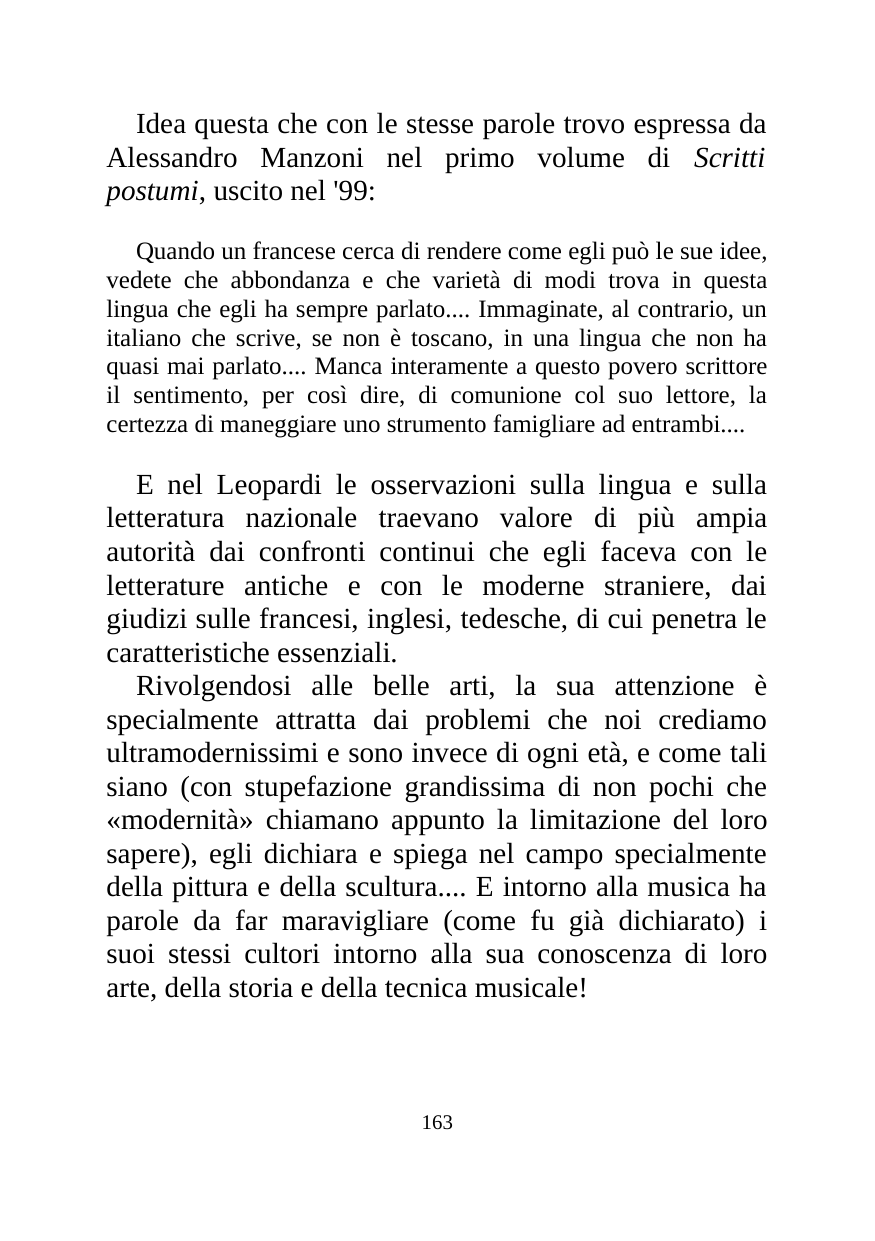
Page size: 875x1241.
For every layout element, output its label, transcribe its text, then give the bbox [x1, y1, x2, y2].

text Quando un francese cerca di rendere come egli può le sue idee, vedete che abbondanza e che varietà di modi trova in questa lingua che egli ha sempre parlato.... Immaginate, al contrario, un italiano che scrive, se non è toscano, in una lingua che non ha quasi mai parlato.... Manca interamente a questo povero scrittore il sentimento, per così dire, di comunione col suo lettore, la certezza di maneggiare uno strumento famigliare ad entrambi.... [106, 236, 768, 438]
text E nel Leopardi le osservazioni sulla lingua e sulla letteratura nazionale traevano valore di più ampia autorità dai confronti continui che egli faceva con le letterature antiche e con le moderne straniere, dai giudizi sulle francesi, inglesi, tedesche, di cui penetra le caratteristiche essenziali. [106, 467, 768, 668]
text Rivolgendosi alle belle arti, la sua attenzione è specialmente attratta dai problemi che noi crediamo ultramodernissimi e sono invece di ogni età, e come tali siano (con stupefazione grandissima di non pochi che «modernità» chiamano appunto la limitazione del loro sapere), egli dichiara e spiega nel campo specialmente della pittura e della scultura.... E intorno alla musica ha parole da far maravigliare (come fu già dichiarato) i suoi stessi cultori intorno alla sua conoscenza di loro arte, della storia e della tecnica musicale! [106, 668, 768, 1004]
text Idea questa che con le stesse parole trovo espressa da Alessandro Manzoni nel primo volume di Scritti postumi, uscito nel '99: [106, 106, 768, 207]
